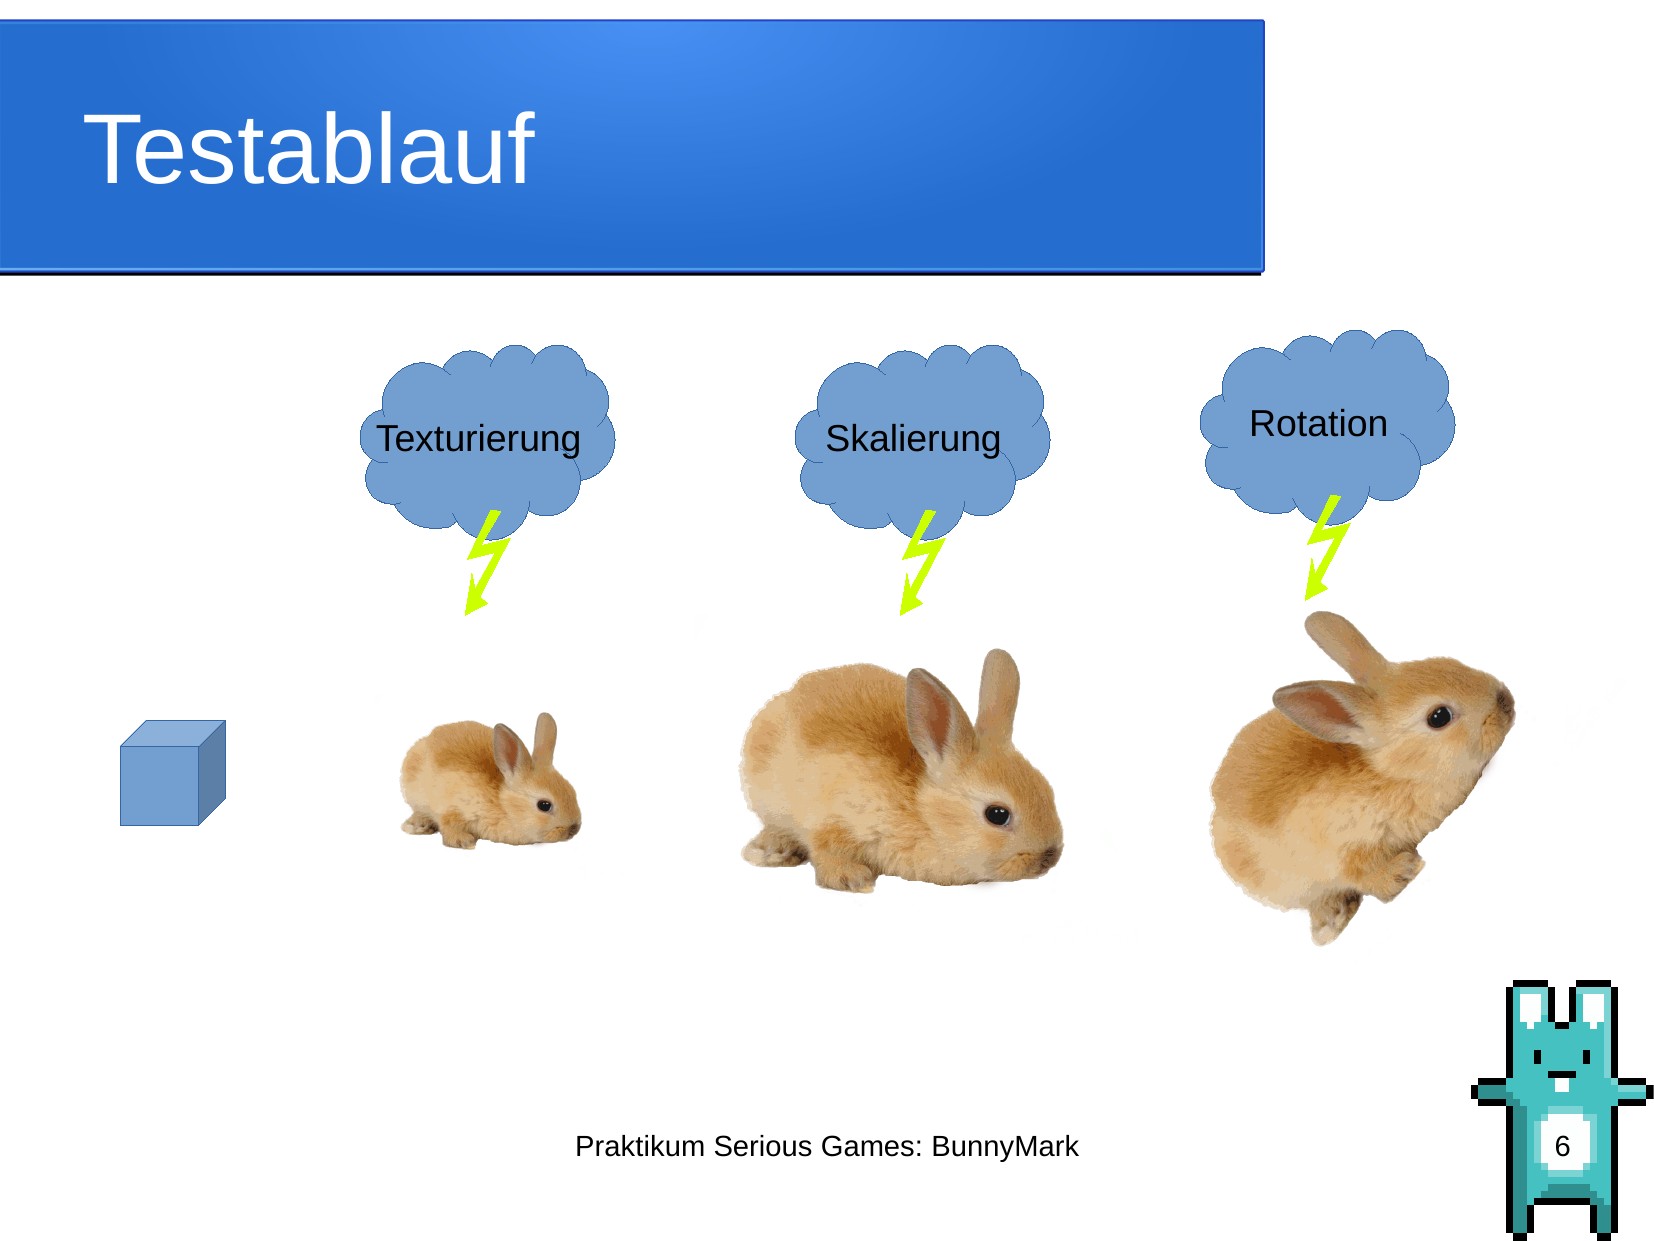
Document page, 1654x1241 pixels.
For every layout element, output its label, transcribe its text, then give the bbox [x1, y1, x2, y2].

text_box Texturierung [360, 345, 616, 541]
picture [695, 482, 1628, 1036]
text_box [1305, 495, 1351, 601]
picture [1471, 980, 1654, 1241]
text_box [900, 510, 946, 616]
text_box [465, 510, 511, 616]
picture [375, 693, 625, 878]
text_box [120, 720, 226, 826]
text_box Skalierung [795, 345, 1051, 541]
text_box Rotation [1200, 330, 1456, 526]
title Testablauf [82, 47, 1235, 252]
